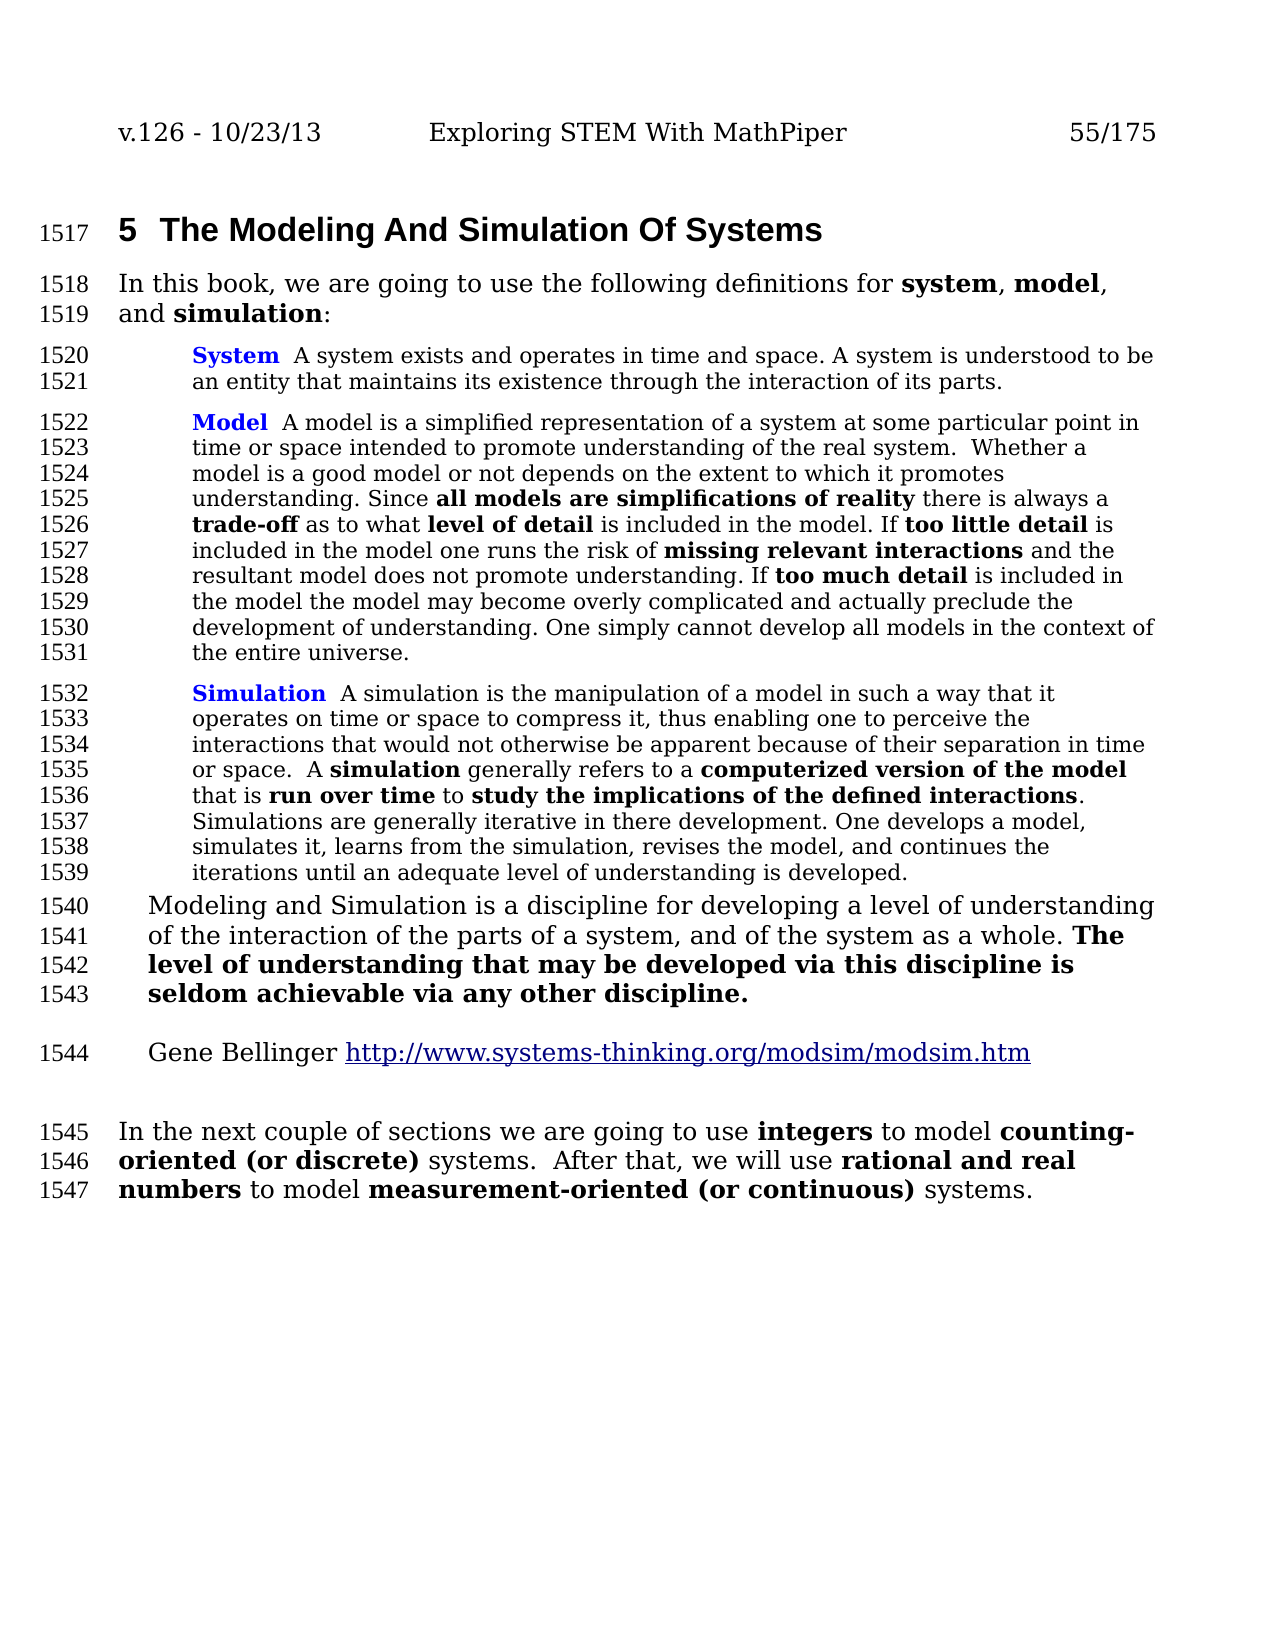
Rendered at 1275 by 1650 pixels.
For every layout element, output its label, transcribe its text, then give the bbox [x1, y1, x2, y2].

list Model A model is a simplified representation of a system at some particular point in time or space intended to promote understanding of the real system. Whether a model is a good model or not depends on the extent to which it promotes understanding. Since all models are simplifications of reality there is always a trade-off as to what level of detail is included in the model. If too little detail is included in the model one runs the risk of missing relevant interactions and the resultant model does not promote understanding. If too much detail is included in the model the model may become overly complicated and actually preclude the development of understanding. One simply cannot develop all models in the context of the entire universe. [162, 409, 1157, 666]
text Gene Bellinger http://www.systems-thinking.org/modsim/modsim.htm [148, 1038, 1157, 1067]
text In this book, we are going to use the following definitions for system, model, and simulation: [118, 269, 1157, 328]
list System A system exists and operates in time and space. A system is understood to be an entity that maintains its existence through the interaction of its parts. [162, 343, 1157, 394]
subtitle The Modeling And Simulation Of Systems [118, 210, 1157, 248]
list Simulation A simulation is the manipulation of a model in such a way that it operates on time or space to compress it, thus enabling one to perceive the interactions that would not otherwise be apparent because of their separation in time or space. A simulation generally refers to a computerized version of the model that is run over time to study the implications of the defined interactions. Simulations are generally iterative in there development. One develops a model, simulates it, learns from the simulation, revises the model, and continues the iterations until an adequate level of understanding is developed. [162, 681, 1157, 885]
text In the next couple of sections we are going to use integers to model counting-oriented (or discrete) systems. After that, we will use rational and real numbers to model measurement-oriented (or continuous) systems. [118, 1117, 1157, 1205]
text Modeling and Simulation is a discipline for developing a level of understanding of the interaction of the parts of a system, and of the system as a whole. The level of understanding that may be developed via this discipline is seldom achievable via any other discipline. [148, 891, 1157, 1038]
